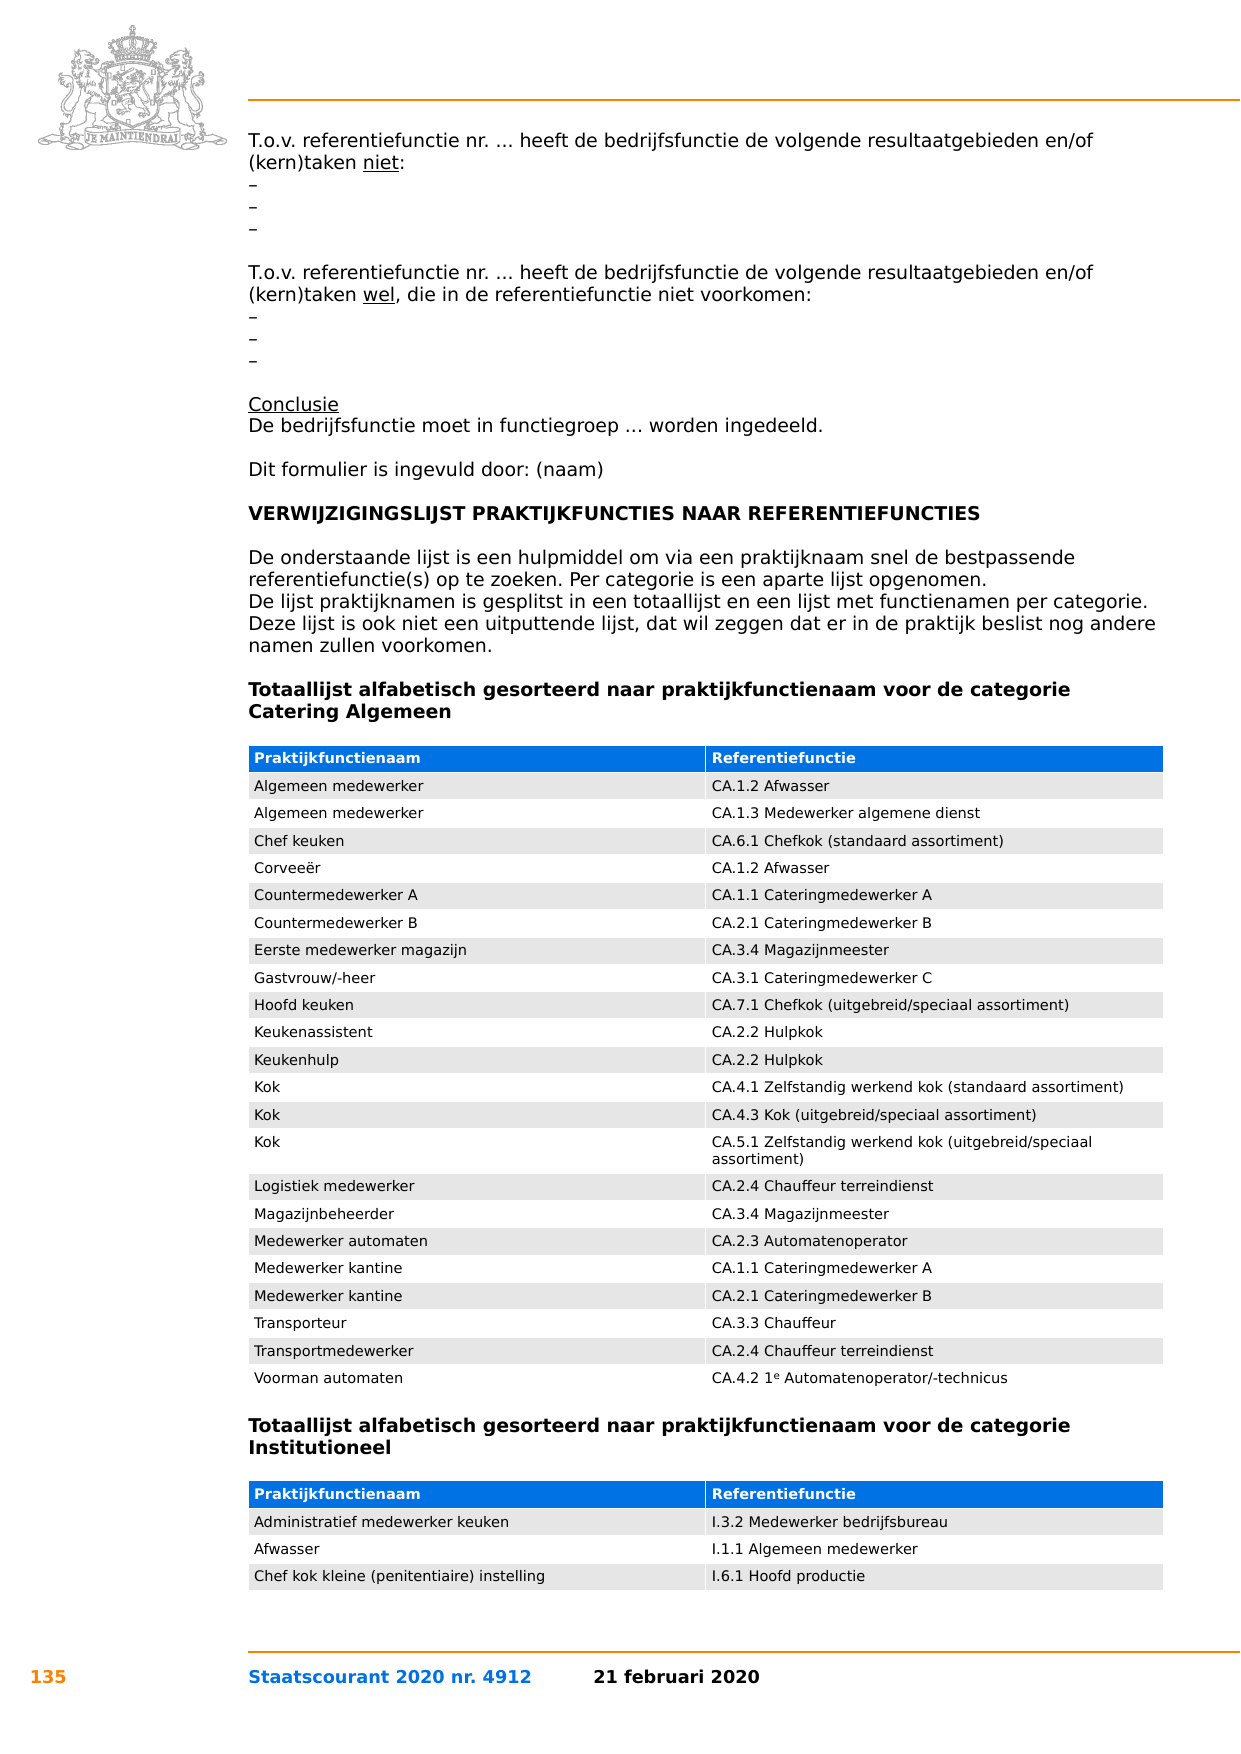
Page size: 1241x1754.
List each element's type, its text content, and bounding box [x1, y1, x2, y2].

text Totaallijst alfabetisch gesorteerd naar praktijkfunctienaam voor de categorie Catering Algemeen [248, 679, 1163, 723]
table_cell Chef keuken [249, 828, 705, 854]
table_cell Chef kok kleine (penitentiaire) instelling [249, 1564, 705, 1590]
table_cell CA.2.1 Cateringmedewerker B [706, 1283, 1163, 1309]
table_cell CA.1.1 Cateringmedewerker A [706, 883, 1163, 909]
table_cell Transporteur [249, 1311, 705, 1337]
table_header Praktijkfunctienaam [249, 1481, 705, 1508]
text – [248, 306, 1163, 328]
text – [248, 349, 1163, 372]
table_cell Algemeen medewerker [249, 800, 705, 827]
table_cell CA.1.3 Medewerker algemene dienst [706, 800, 1163, 827]
table_cell Algemeen medewerker [249, 773, 705, 799]
table_cell CA.6.1 Chefkok (standaard assortiment) [706, 828, 1163, 854]
table_cell Administratief medewerker keuken [249, 1509, 705, 1535]
table_cell I.3.2 Medewerker bedrijfsbureau [706, 1509, 1163, 1535]
table_cell CA.4.2 1e Automatenoperator/-technicus [706, 1365, 1163, 1392]
table_cell Gastvrouw/-heer [249, 965, 705, 991]
table_cell Medewerker kantine [249, 1256, 705, 1282]
table_header Praktijkfunctienaam [249, 746, 705, 772]
table_cell Medewerker automaten [249, 1228, 705, 1255]
table_cell I.6.1 Hoofd productie [706, 1564, 1163, 1590]
table_cell Keukenhulp [249, 1047, 705, 1073]
table_cell CA.2.2 Hulpkok [706, 1020, 1163, 1046]
table_cell CA.1.2 Afwasser [706, 855, 1163, 882]
table_cell CA.5.1 Zelfstandig werkend kok (uitgebreid/speciaal assortiment) [706, 1129, 1163, 1172]
text Totaallijst alfabetisch gesorteerd naar praktijkfunctienaam voor de categorie Institutioneel [248, 1414, 1163, 1458]
table_cell CA.2.4 Chauffeur terreindienst [706, 1338, 1163, 1364]
text – [248, 218, 1163, 240]
table_cell Countermedewerker A [249, 883, 705, 909]
table_cell CA.1.2 Afwasser [706, 773, 1163, 799]
table_header Referentiefunctie [706, 1481, 1163, 1508]
table_cell Voorman automaten [249, 1365, 705, 1392]
table_cell Kok [249, 1129, 705, 1172]
table_cell CA.1.1 Cateringmedewerker A [706, 1256, 1163, 1282]
table_cell Countermedewerker B [249, 910, 705, 936]
table_header Referentiefunctie [706, 746, 1163, 772]
text T.o.v. referentiefunctie nr. ... heeft de bedrijfsfunctie de volgende resultaatgebieden en/of (kern)taken wel, die in de referentiefunctie niet voorkomen: [248, 262, 1163, 306]
table_cell Medewerker kantine [249, 1283, 705, 1309]
text – [248, 174, 1163, 196]
text Dit formulier is ingevuld door: (naam) [248, 459, 1163, 481]
table_cell Hoofd keuken [249, 992, 705, 1018]
table_cell Logistiek medewerker [249, 1174, 705, 1200]
picture [38, 25, 227, 150]
table_cell I.1.1 Algemeen medewerker [706, 1536, 1163, 1563]
table_cell CA.2.2 Hulpkok [706, 1047, 1163, 1073]
table_cell CA.2.4 Chauffeur terreindienst [706, 1174, 1163, 1200]
text De bedrijfsfunctie moet in functiegroep ... worden ingedeeld. [248, 415, 1163, 437]
table_cell CA.2.1 Cateringmedewerker B [706, 910, 1163, 936]
text De lijst praktijknamen is gesplitst in een totaallijst en een lijst met functienamen per categorie. Deze lijst is ook niet een uitputtende lijst, dat wil zeggen dat er in de praktijk beslist nog andere namen zullen voorkomen. [248, 591, 1163, 657]
table_cell CA.4.1 Zelfstandig werkend kok (standaard assortiment) [706, 1074, 1163, 1101]
table_cell CA.4.3 Kok (uitgebreid/speciaal assortiment) [706, 1102, 1163, 1128]
table_cell Keukenassistent [249, 1020, 705, 1046]
table_cell Afwasser [249, 1536, 705, 1563]
text – [248, 196, 1163, 218]
table_cell CA.7.1 Chefkok (uitgebreid/speciaal assortiment) [706, 992, 1163, 1018]
text De onderstaande lijst is een hulpmiddel om via een praktijknaam snel de bestpassende referentiefunctie(s) op te zoeken. Per categorie is een aparte lijst opgenomen. [248, 547, 1163, 591]
table_cell CA.3.4 Magazijnmeester [706, 1201, 1163, 1227]
text T.o.v. referentiefunctie nr. ... heeft de bedrijfsfunctie de volgende resultaatgebieden en/of (kern)taken niet: [248, 130, 1163, 174]
text – [248, 328, 1163, 349]
table_cell CA.2.3 Automatenoperator [706, 1228, 1163, 1255]
table_cell Eerste medewerker magazijn [249, 938, 705, 964]
table_cell CA.3.3 Chauffeur [706, 1311, 1163, 1337]
table_cell Transportmedewerker [249, 1338, 705, 1364]
text Conclusie [248, 393, 1163, 415]
table_cell Kok [249, 1102, 705, 1128]
table_cell CA.3.4 Magazijnmeester [706, 938, 1163, 964]
table_cell CA.3.1 Cateringmedewerker C [706, 965, 1163, 991]
table_cell Magazijnbeheerder [249, 1201, 705, 1227]
text VERWIJZIGINGSLIJST PRAKTIJKFUNCTIES NAAR REFERENTIEFUNCTIES [248, 503, 1163, 525]
table_cell Kok [249, 1074, 705, 1101]
table_cell Corveeër [249, 855, 705, 882]
